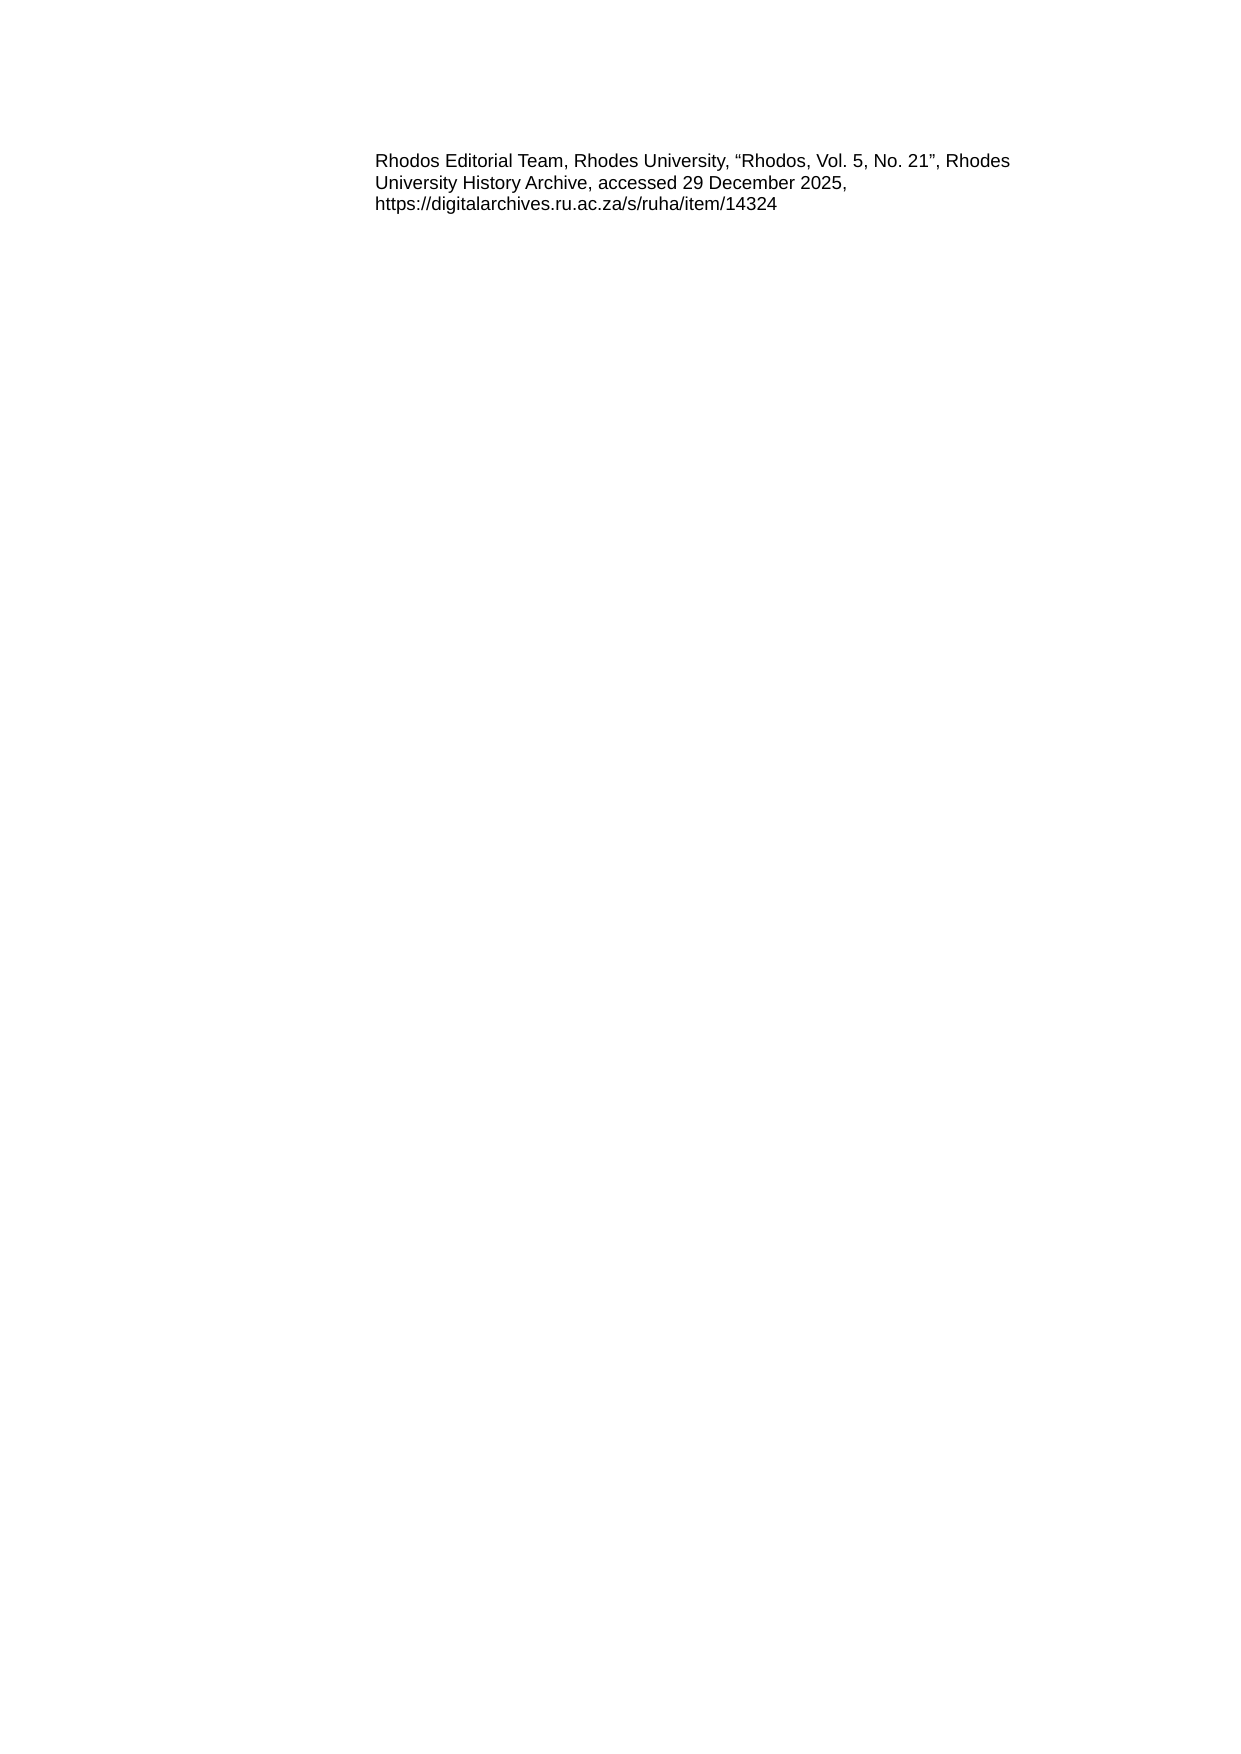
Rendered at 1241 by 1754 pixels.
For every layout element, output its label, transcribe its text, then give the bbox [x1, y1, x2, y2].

text Rhodos Editorial Team, Rhodes University, “Rhodos, Vol. 5, No. 21”, Rhodes University History Archive, accessed 29 December 2025, https://digitalarchives.ru.ac.za/s/ruha/item/14324 [375, 150, 1090, 215]
